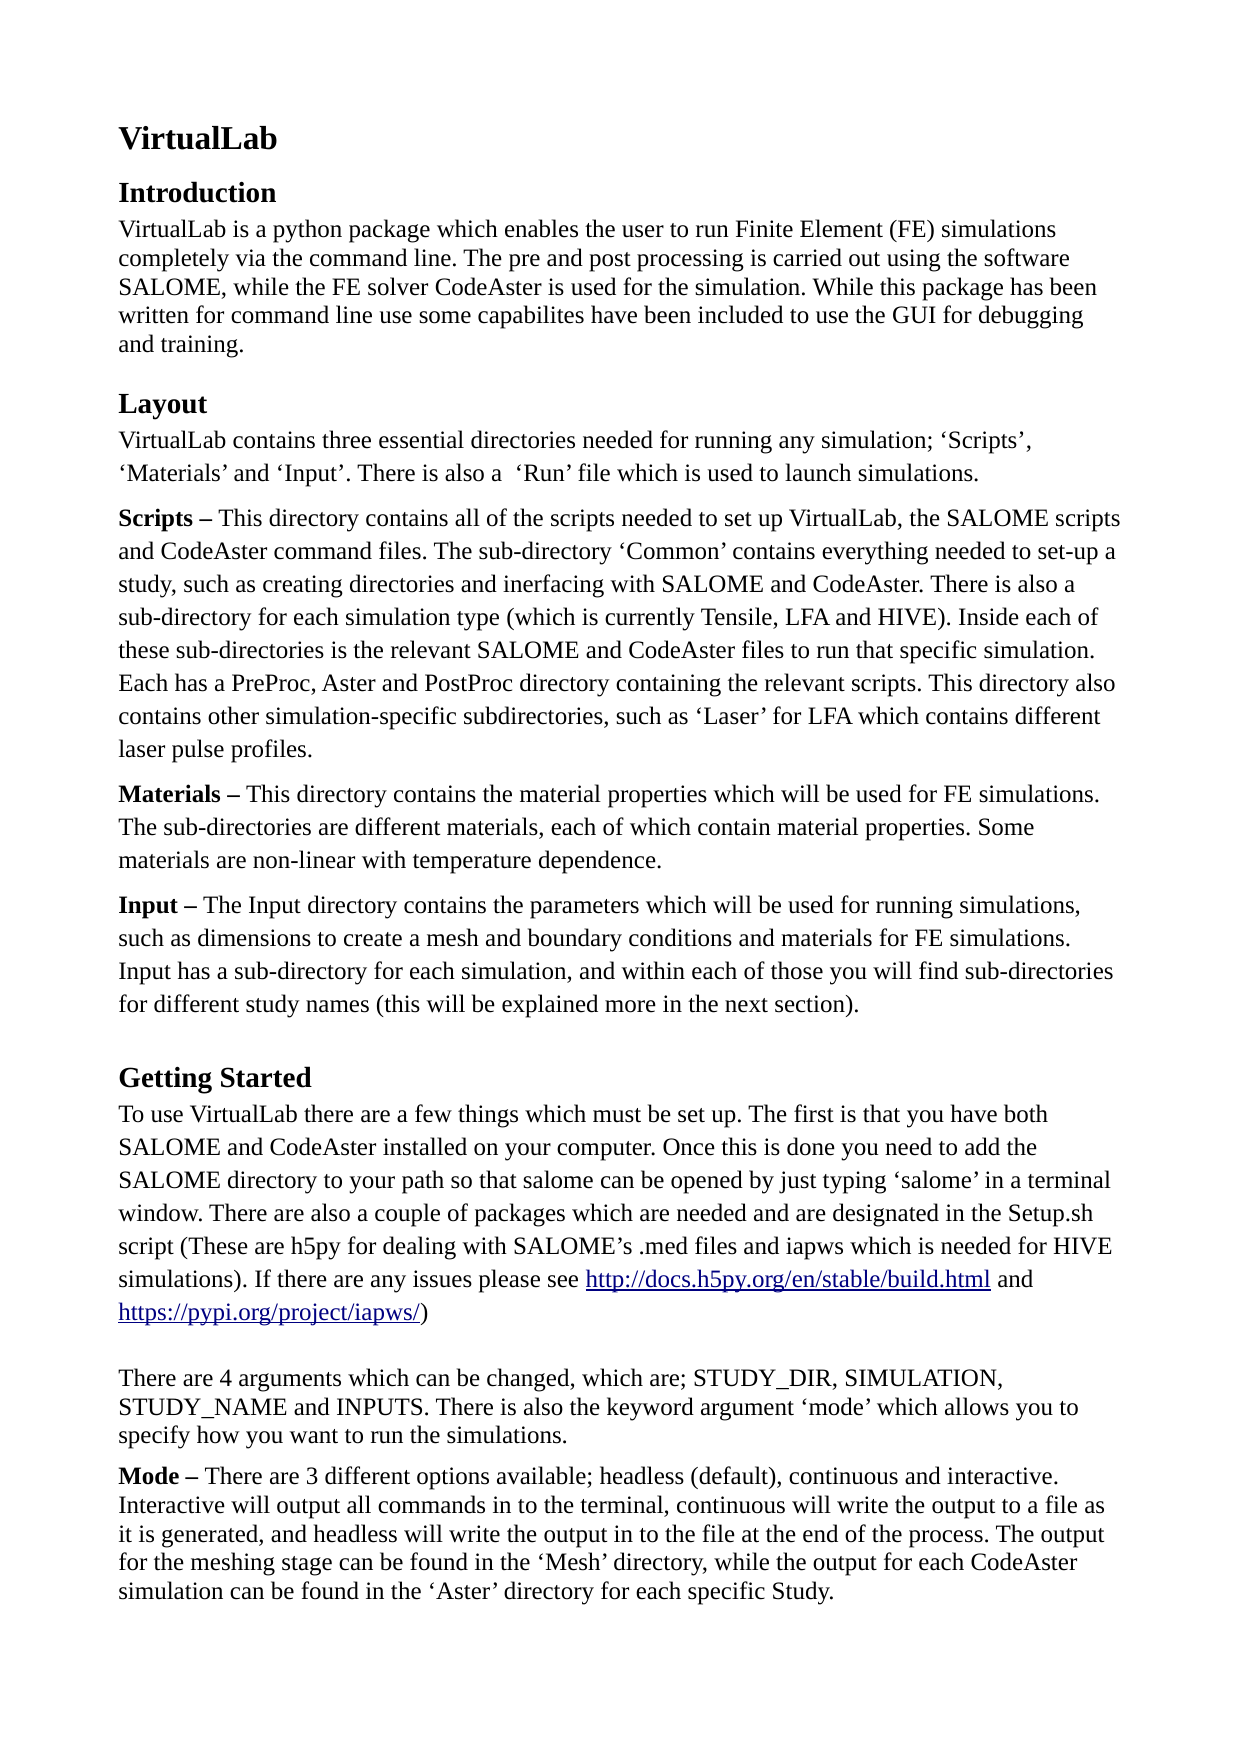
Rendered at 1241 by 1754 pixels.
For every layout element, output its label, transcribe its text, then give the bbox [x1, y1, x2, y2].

text VirtualLab contains three essential directories needed for running any simulation; ‘Scripts’, ‘Materials’ and ‘Input’. There is also a ‘Run’ file which is used to launch simulations. [118, 425, 1122, 487]
text Materials – This directory contains the material properties which will be used for FE simulations. The sub-directories are different materials, each of which contain material properties. Some materials are non-linear with temperature dependence. [118, 779, 1122, 874]
text Mode – There are 3 different options available; headless (default), continuous and interactive. Interactive will output all commands in to the terminal, continuous will write the output to a file as it is generated, and headless will write the output in to the file at the end of the process. The output for the meshing stage can be found in the ‘Mesh’ directory, while the output for each CodeAster simulation can be found in the ‘Aster’ directory for each specific Study. [118, 1461, 1122, 1605]
text Input – The Input directory contains the parameters which will be used for running simulations, such as dimensions to create a mesh and boundary conditions and materials for FE simulations. Input has a sub-directory for each simulation, and within each of those you will find sub-directories for different study names (this will be explained more in the next section). [118, 890, 1122, 1018]
text VirtualLab [118, 118, 1122, 156]
text Scripts – This directory contains all of the scripts needed to set up VirtualLab, the SALOME scripts and CodeAster command files. The sub-directory ‘Common’ contains everything needed to set-up a study, such as creating directories and inerfacing with SALOME and CodeAster. There is also a sub-directory for each simulation type (which is currently Tensile, LFA and HIVE). Inside each of these sub-directories is the relevant SALOME and CodeAster files to run that specific simulation. Each has a PreProc, Aster and PostProc directory containing the relevant scripts. This directory also contains other simulation-specific subdirectories, such as ‘Laser’ for LFA which contains different laser pulse profiles. [118, 503, 1122, 763]
text Getting Started [118, 1060, 1122, 1094]
text To use VirtualLab there are a few things which must be set up. The first is that you have both SALOME and CodeAster installed on your computer. Once this is done you need to add the SALOME directory to your path so that salome can be opened by just typing ‘salome’ in a terminal window. There are also a couple of packages which are needed and are designated in the Setup.sh script (These are h5py for dealing with SALOME’s .med files and iapws which is needed for HIVE simulations). If there are any issues please see http://docs.h5py.org/en/stable/build.html and https://pypi.org/project/iapws/) [118, 1099, 1122, 1326]
text There are 4 arguments which can be changed, which are; STUDY_DIR, SIMULATION, STUDY_NAME and INPUTS. There is also the keyword argument ‘mode’ which allows you to specify how you want to run the simulations. [118, 1363, 1122, 1449]
text Introduction [118, 176, 1122, 209]
text VirtualLab is a python package which enables the user to run Finite Element (FE) simulations completely via the command line. The pre and post processing is carried out using the software SALOME, while the FE solver CodeAster is used for the simulation. While this package has been written for command line use some capabilites have been included to use the GUI for debugging and training. [118, 214, 1122, 358]
text Layout [118, 387, 1122, 420]
